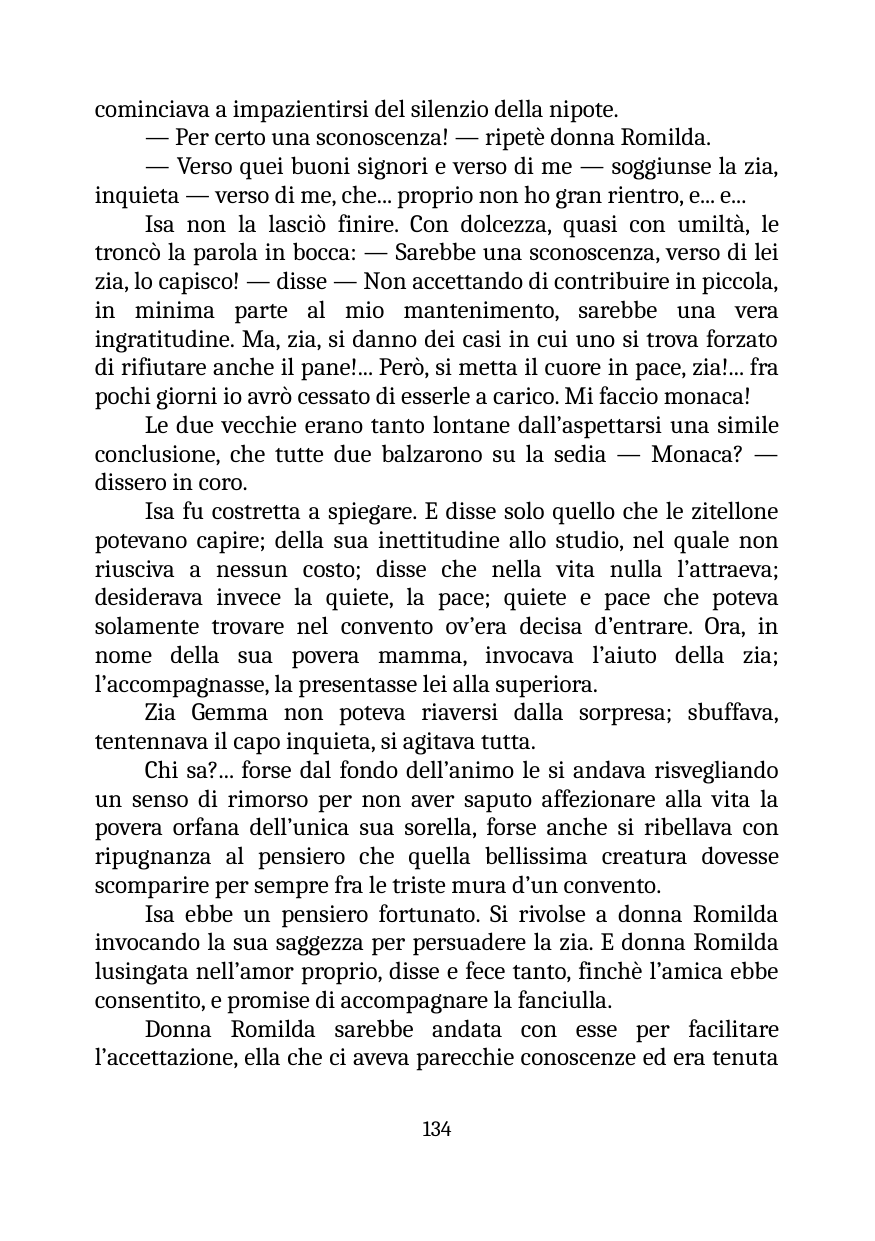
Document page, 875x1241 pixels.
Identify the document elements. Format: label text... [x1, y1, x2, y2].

text — Per certo una sconoscenza! — ripetè donna Romilda. [94, 123, 779, 152]
text Le due vecchie erano tanto lontane dall’aspettarsi una simile conclusione, che tutte due balzarono su la sedia — Monaca? — dissero in coro. [94, 411, 779, 497]
text — Verso quei buoni signori e verso di me — soggiunse la zia, inquieta — verso di me, che... proprio non ho gran rientro, e... e... [94, 152, 779, 209]
text Chi sa?... forse dal fondo dell’animo le si andava risvegliando un senso di rimorso per non aver saputo affezionare alla vita la povera orfana dell’unica sua sorella, forse anche si ribellava con ripugnanza al pensiero che quella bellissima creatura dovesse scomparire per sempre fra le triste mura d’un convento. [94, 756, 779, 899]
text Zia Gemma non poteva riaversi dalla sorpresa; sbuffava, tentennava il capo inquieta, si agitava tutta. [94, 698, 779, 756]
text Donna Romilda sarebbe andata con esse per facilitare l’accettazione, ella che ci aveva parecchie conoscenze ed era tenuta [94, 1014, 779, 1072]
text Isa non la lasciò finire. Con dolcezza, quasi con umiltà, le troncò la parola in bocca: — Sarebbe una sconoscenza, verso di lei zia, lo capisco! — disse — Non accettando di contribuire in piccola, in minima parte al mio mantenimento, sarebbe una vera ingratitudine. Ma, zia, si danno dei casi in cui uno si trova forzato di rifiutare anche il pane!... Però, si metta il cuore in pace, zia!... fra pochi giorni io avrò cessato di esserle a carico. Mi faccio monaca! [94, 209, 779, 411]
text cominciava a impazientirsi del silenzio della nipote. [94, 94, 779, 123]
text Isa fu costretta a spiegare. E disse solo quello che le zitellone potevano capire; della sua inettitudine allo studio, nel quale non riusciva a nessun costo; disse che nella vita nulla l’attraeva; desiderava invece la quiete, la pace; quiete e pace che poteva solamente trovare nel convento ov’era decisa d’entrare. Ora, in nome della sua povera mamma, invocava l’aiuto della zia; l’accompagnasse, la presentasse lei alla superiora. [94, 497, 779, 698]
text Isa ebbe un pensiero fortunato. Si rivolse a donna Romilda invocando la sua saggezza per persuadere la zia. E donna Romilda lusingata nell’amor proprio, disse e fece tanto, finchè l’amica ebbe consentito, e promise di accompagnare la fanciulla. [94, 899, 779, 1014]
